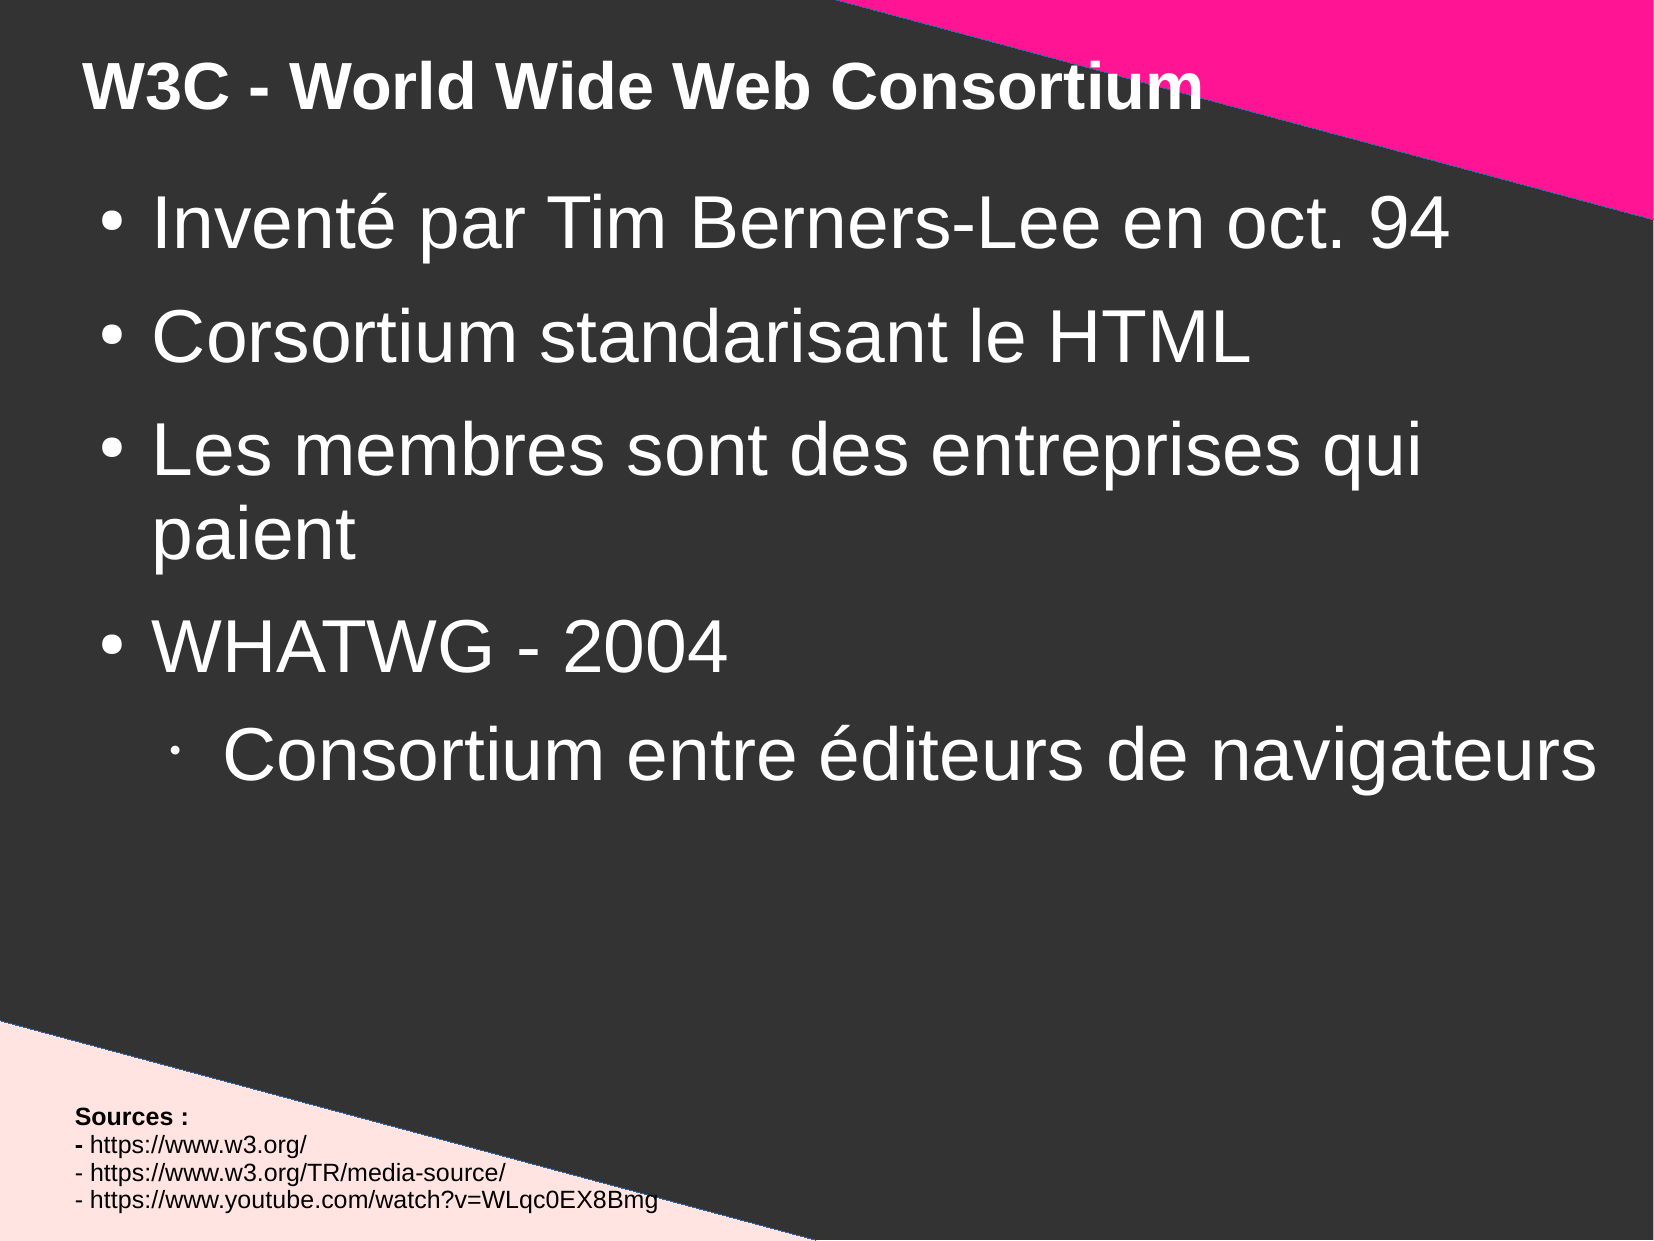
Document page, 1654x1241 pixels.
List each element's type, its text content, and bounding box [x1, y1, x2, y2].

title W3C - World Wide Web Consortium [82, 49, 1571, 162]
text_box [0, 1020, 273, 1241]
text_box Sources : - https://www.w3.org/ - https://www.w3.org/TR/media-source/ - https://www.youtube.com/watch?v=WLqc0EX8Bmg [59, 1094, 1546, 1241]
list Inventé par Tim Berners-Lee en oct. 94 Corsortium standarisant le HTML Les membres sont des entreprises qui paient WHATWG - 2004 Consortium entre éditeurs de navigateurs [80, 180, 1620, 900]
text_box [836, 0, 1654, 220]
